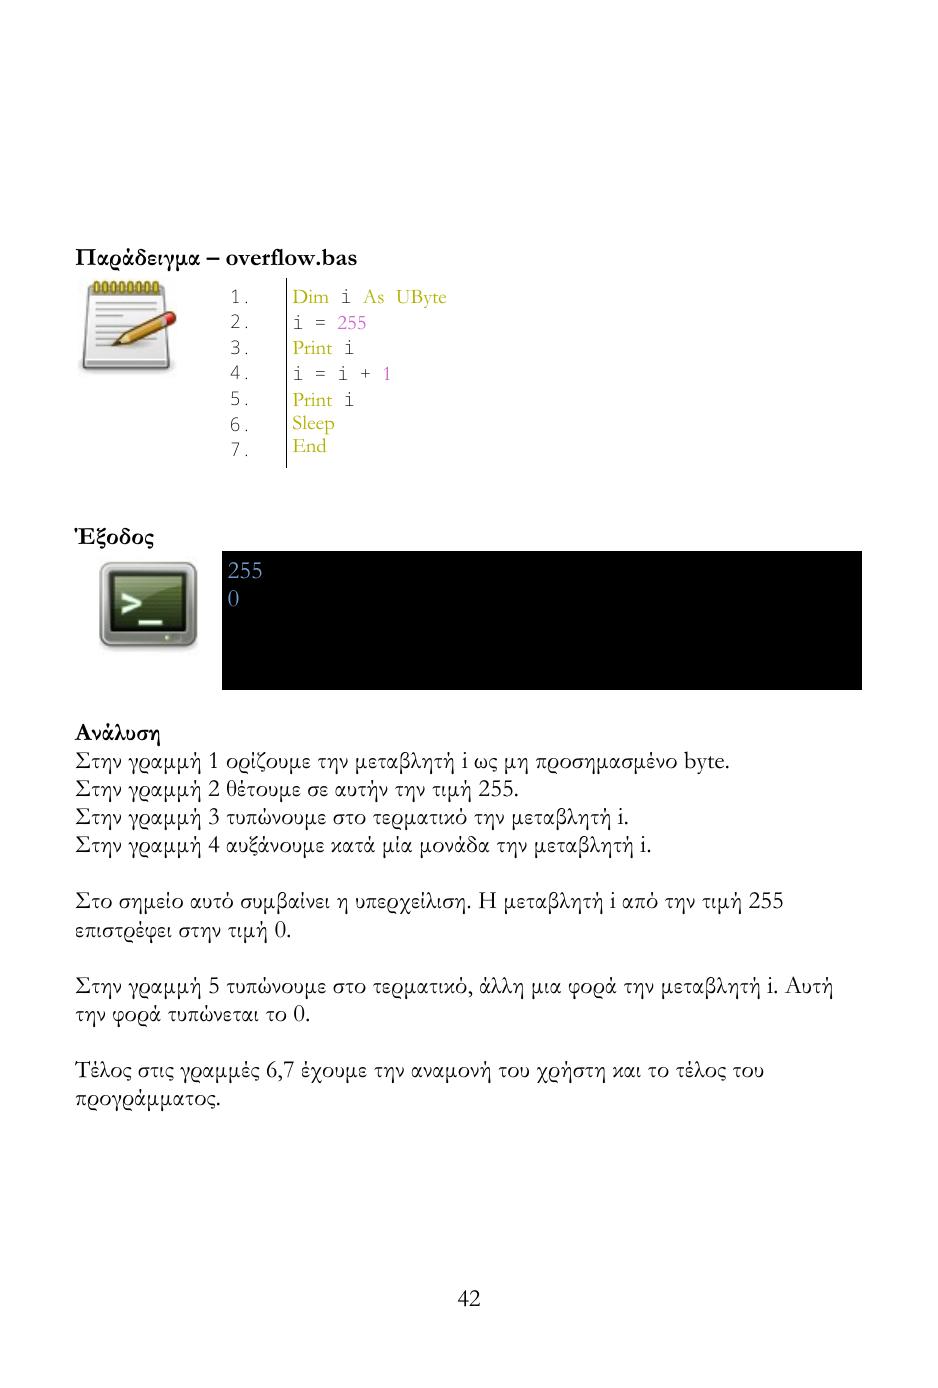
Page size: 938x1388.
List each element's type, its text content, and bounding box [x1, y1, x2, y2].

text Στην γραμμή 4 αυξάνουμε κατά μία μονάδα την μεταβλητή i. [75, 831, 862, 859]
picture [98, 556, 199, 657]
text Στο σημείο αυτό συμβαίνει η υπερχείλιση. Η μεταβλητή i από την τιμή 255 επιστρέφει στην τιμή 0. [75, 887, 862, 943]
text Ανάλυση [75, 718, 862, 747]
text Στην γραμμή 2 θέτουμε σε αυτήν την τιμή 255. [75, 775, 862, 803]
text Στην γραμμή 3 τυπώνουμε στο τερματικό την μεταβλητή i. [75, 803, 862, 831]
text Στην γραμμή 5 τυπώνουμε στο τερματικό, άλλη μια φορά την μεταβλητή i. Αυτή την φορά τυπώνεται το 0. [75, 972, 862, 1028]
text Στην γραμμή 1 ορίζουμε την μεταβλητή i ως μη προσημασμένο byte. [75, 747, 862, 775]
table_header Dim i As UByte i = 255 Print i i = i + 1 Print i Sleep End [287, 278, 857, 468]
table_header 255 0 [222, 551, 862, 690]
picture [77, 277, 178, 378]
text Τέλος στις γραμμές 6,7 έχουμε την αναμονή του χρήστη και το τέλος του προγράμματος. [75, 1056, 862, 1112]
table_header [180, 272, 863, 494]
text Παράδειγμα – overflow.bas [75, 244, 862, 272]
table_header [186, 278, 286, 468]
table_header [75, 272, 180, 494]
text Έξοδος [75, 523, 862, 551]
table_header [75, 551, 222, 690]
